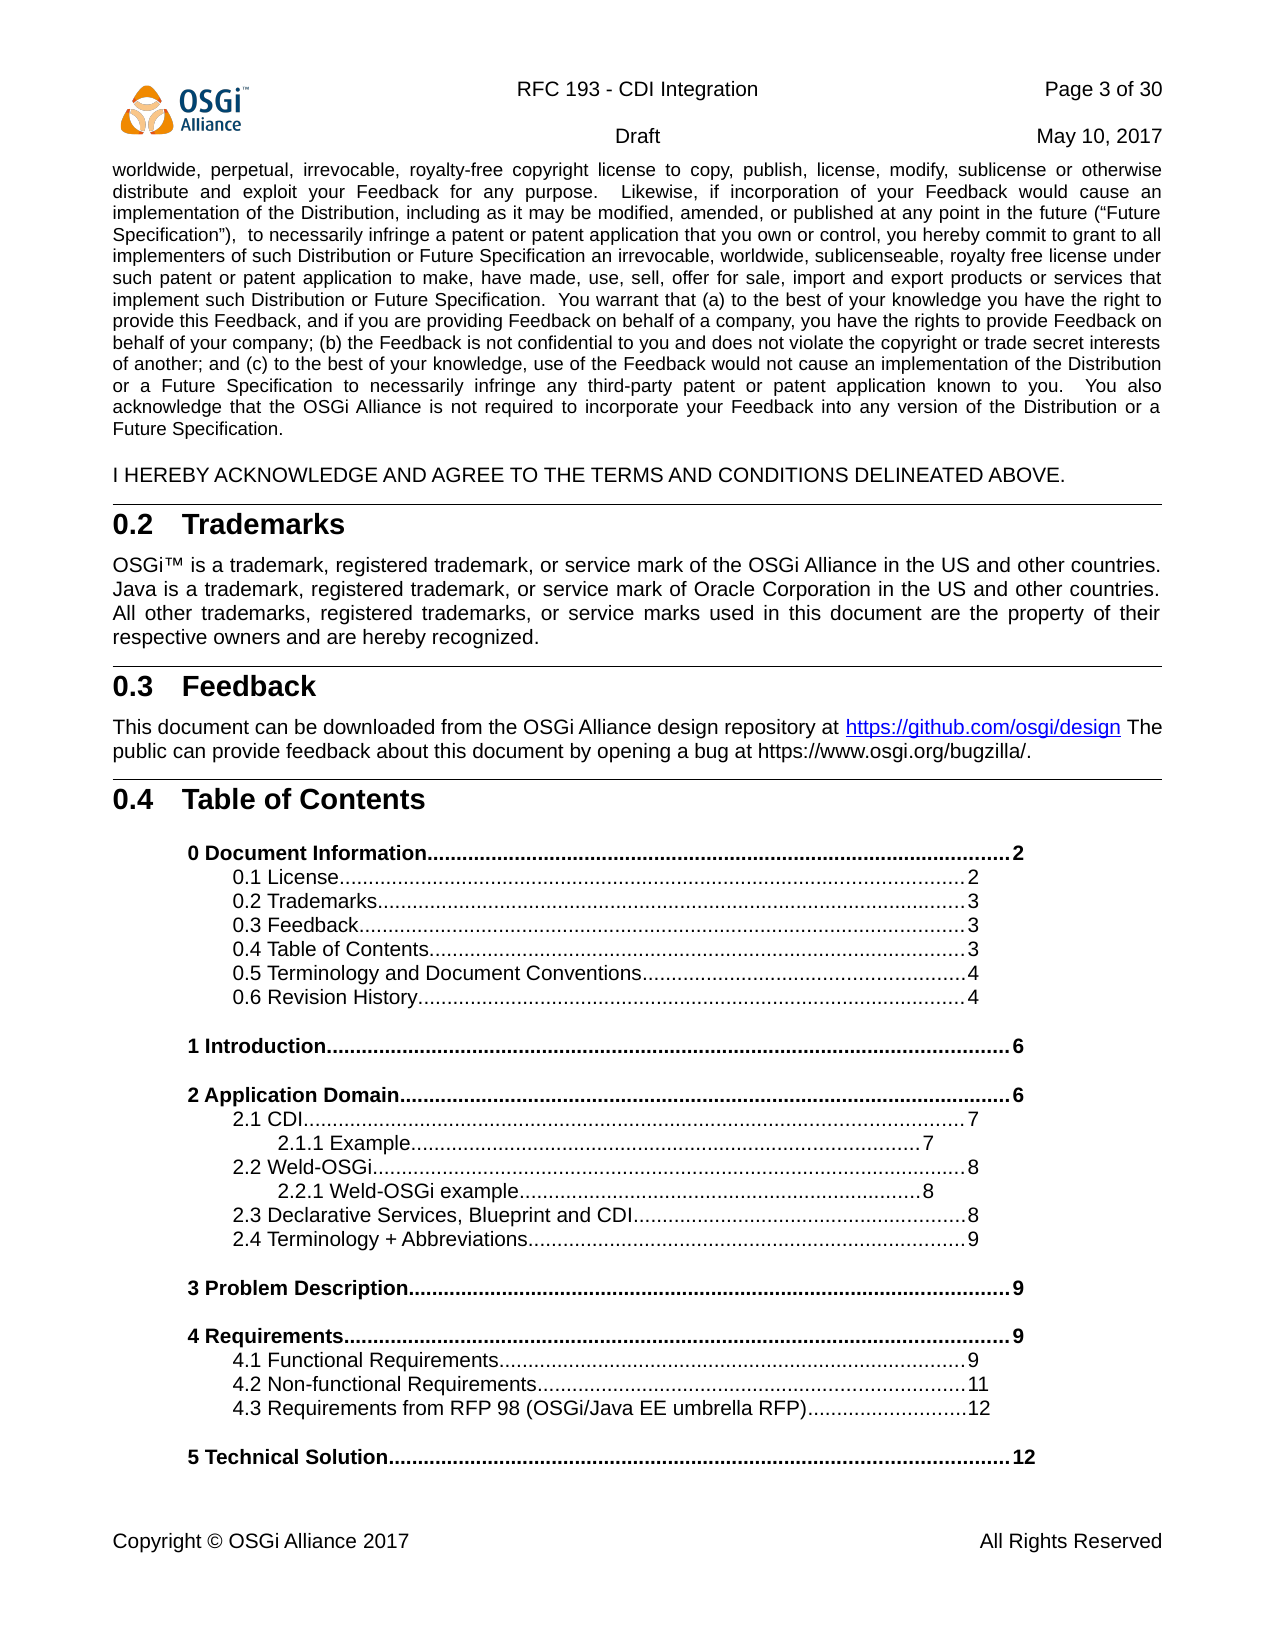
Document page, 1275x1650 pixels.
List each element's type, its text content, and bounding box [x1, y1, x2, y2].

text OSGi™ is a trademark, registered trademark, or service mark of the OSGi Alliance in the US and other countries. Java is a trademark, registered trademark, or service mark of Oracle Corporation in the US and other countries. All other trademarks, registered trademarks, or service marks used in this document are the property of their respective owners and are hereby recognized. [112, 553, 1162, 649]
text 2.1.1 Example 7 [277, 1131, 1162, 1154]
subtitle Feedback [112, 667, 1162, 702]
text 2 Application Domain 6 [187, 1083, 1162, 1107]
text 4.3 Requirements from RFP 98 (OSGi/Java EE umbrella RFP) 12 [232, 1396, 1162, 1420]
text 0 Document Information 2 [187, 841, 1162, 865]
text worldwide, perpetual, irrevocable, royalty-free copyright license to copy, publish, license, modify, sublicense or otherwise distribute and exploit your Feedback for any purpose. Likewise, if incorporation of your Feedback would cause an implementation of the Distribution, including as it may be modified, amended, or published at any point in the future (“Future Specification”), to necessarily infringe a patent or patent application that you own or control, you hereby commit to grant to all implementers of such Distribution or Future Specification an irrevocable, worldwide, sublicenseable, royalty free license under such patent or patent application to make, have made, use, sell, offer for sale, import and export products or services that implement such Distribution or Future Specification. You warrant that (a) to the best of your knowledge you have the right to provide this Feedback, and if you are providing Feedback on behalf of a company, you have the rights to provide Feedback on behalf of your company; (b) the Feedback is not confidential to you and does not violate the copyright or trade secret interests of another; and (c) to the best of your knowledge, use of the Feedback would not cause an implementation of the Distribution or a Future Specification to necessarily infringe any third-party patent or patent application known to you. You also acknowledge that the OSGi Alliance is not required to incorporate your Feedback into any version of the Distribution or a Future Specification. [112, 159, 1162, 439]
text 4.1 Functional Requirements 9 [232, 1348, 1162, 1372]
text 3 Problem Description 9 [187, 1275, 1162, 1299]
text 4.2 Non-functional Requirements 11 [232, 1372, 1162, 1396]
subtitle Table of Contents [112, 780, 1162, 816]
text 0.3 Feedback 3 [232, 913, 1162, 937]
text 2.3 Declarative Services, Blueprint and CDI 8 [232, 1202, 1162, 1226]
text 2.2 Weld-OSGi 8 [232, 1154, 1162, 1178]
text 2.4 Terminology + Abbreviations 9 [232, 1226, 1162, 1250]
text 0.5 Terminology and Document Conventions 4 [232, 961, 1162, 985]
text 4 Requirements 9 [187, 1324, 1162, 1348]
text 2.2.1 Weld-OSGi example 8 [277, 1178, 1162, 1202]
text 0.6 Revision History 4 [232, 985, 1162, 1009]
text 1 Introduction 6 [187, 1034, 1162, 1058]
picture [113, 78, 257, 142]
text 0.1 License 2 [232, 865, 1162, 889]
text 0.2 Trademarks 3 [232, 889, 1162, 913]
text 5 Technical Solution 12 [187, 1445, 1162, 1469]
subtitle Trademarks [112, 505, 1162, 541]
text 0.4 Table of Contents 3 [232, 937, 1162, 961]
text This document can be downloaded from the OSGi Alliance design repository at https://github.com/osgi/design The public can provide feedback about this document by opening a bug at https://www.osgi.org/bugzilla/. [112, 715, 1162, 763]
text 2.1 CDI 7 [232, 1107, 1162, 1131]
text I HEREBY ACKNOWLEDGE AND AGREE TO THE TERMS AND CONDITIONS DELINEATED ABOVE. [112, 463, 1162, 487]
